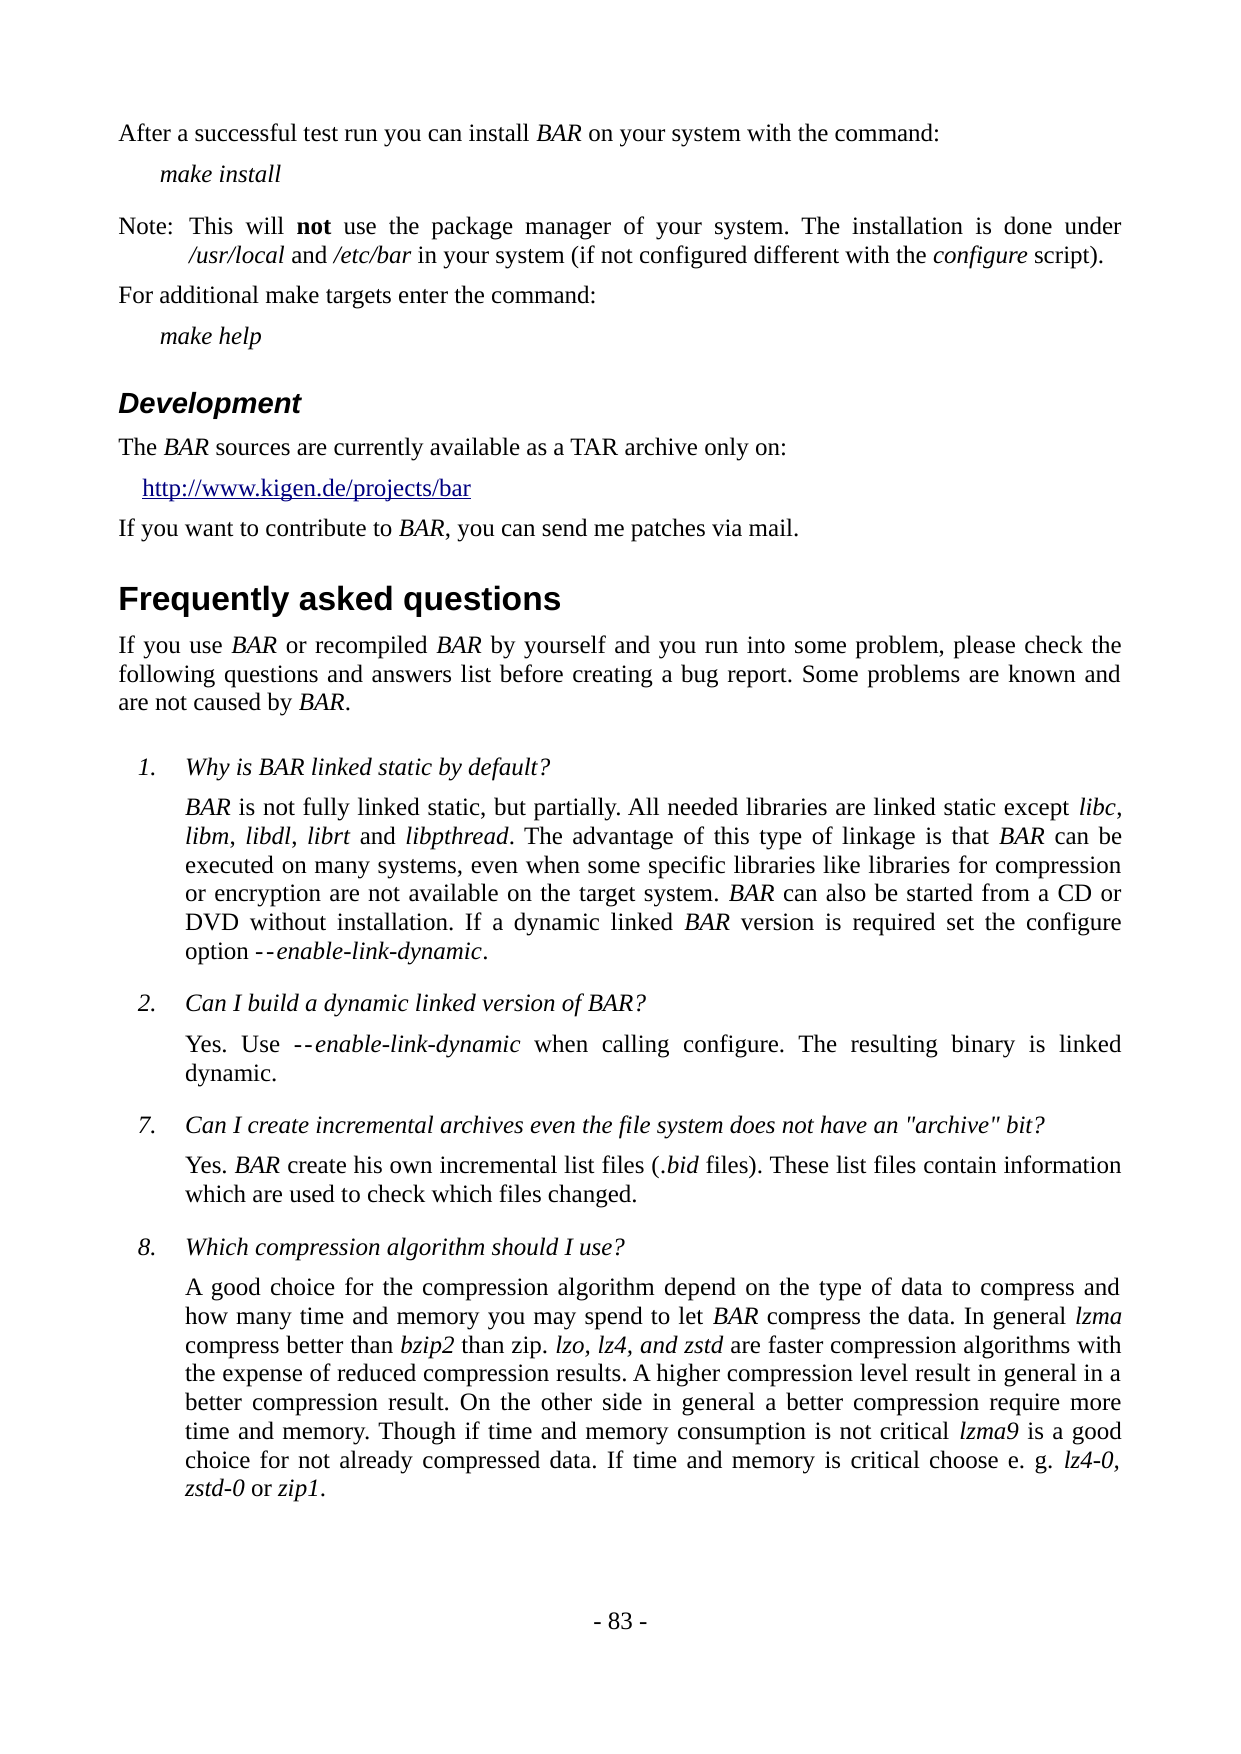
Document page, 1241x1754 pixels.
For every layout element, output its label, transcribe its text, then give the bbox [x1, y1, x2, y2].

list Why is BAR linked static by default? [138, 752, 1122, 780]
subtitle Frequently asked questions [118, 579, 1122, 617]
text The BAR sources are currently available as a TAR archive only on: [118, 432, 1122, 461]
text A good choice for the compression algorithm depend on the type of data to compress and how many time and memory you may spend to let BAR compress the data. In general lzma compress better than bzip2 than zip. lzo, lz4, and zstd are faster compression algorithms with the expense of reduced compression results. A higher compression level result in general in a better compression result. On the other side in general a better compression require more time and memory. Though if time and memory consumption is not critical lzma9 is a good choice for not already compressed data. If time and memory is critical choose e. g. lz4-0, zstd-0 or zip1. [185, 1272, 1122, 1502]
text Yes. BAR create his own incremental list files (.bid files). These list files contain information which are used to check which files changed. [185, 1151, 1122, 1208]
text make help [159, 321, 1122, 349]
text After a successful test run you can install BAR on your system with the command: [118, 118, 1122, 147]
text Yes. Use ‑‑enable-link-dynamic when calling configure. The resulting binary is linked dynamic. [185, 1029, 1122, 1086]
subtitle Development [118, 386, 1122, 420]
text BAR is not fully linked static, but partially. All needed libraries are linked static except libc, libm, libdl, librt and libpthread. The advantage of this type of linkage is that BAR can be executed on many systems, even when some specific libraries like libraries for compression or encryption are not available on the target system. BAR can also be started from a CD or DVD without installation. If a dynamic linked BAR version is required set the configure option ‑‑enable-link-dynamic. [185, 792, 1122, 965]
list Can I create incremental archives even the file system does not have an "archive" bit? [138, 1110, 1122, 1139]
text If you want to contribute to BAR, you can send me patches via mail. [118, 513, 1122, 542]
text make install [159, 159, 1122, 187]
list Which compression algorithm should I use? [138, 1232, 1122, 1260]
text For additional make targets enter the command: [118, 280, 1122, 309]
text http://www.kigen.de/projects/bar [118, 473, 1122, 502]
text If you use BAR or recompiled BAR by yourself and you run into some problem, please check the following questions and answers list before creating a bug report. Some problems are known and are not caused by BAR. [118, 630, 1122, 716]
list Can I build a dynamic linked version of BAR? [138, 988, 1122, 1017]
text Note: This will not use the package manager of your system. The installation is done under /usr/local and /etc/bar in your system (if not configured different with the configure script). [118, 211, 1122, 268]
